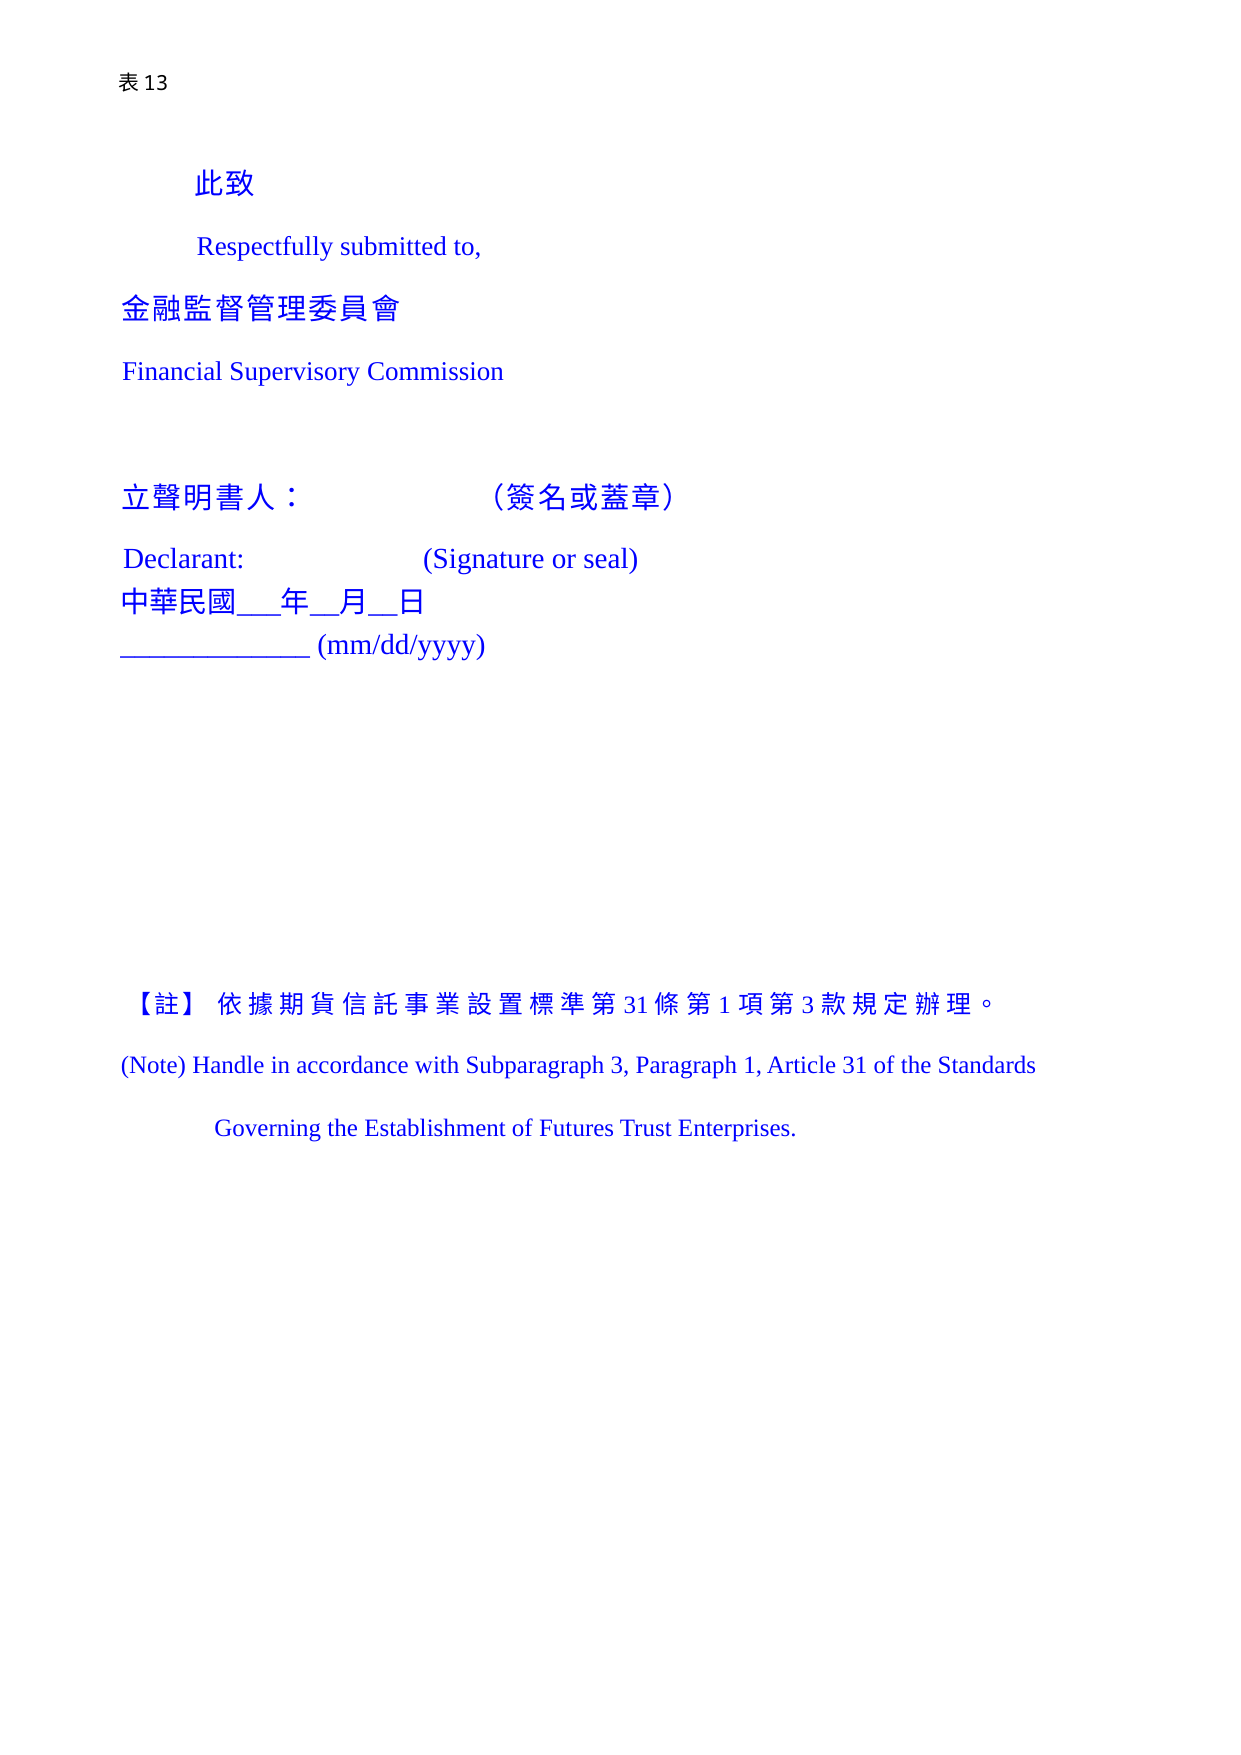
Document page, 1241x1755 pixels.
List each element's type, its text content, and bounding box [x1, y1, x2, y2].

text _____________ (mm/dd/yyyy) [120, 621, 1120, 663]
text 中華民國___年__月__日 [120, 579, 1120, 621]
text Financial Supervisory Commission [120, 329, 1120, 392]
text Declarant: (Signature or seal) [120, 517, 1120, 579]
text (Note) Handle in accordance with Subparagraph 3, Paragraph 1, Article 31 of the Standards Governing the Establishment of Futures Trust Enterprises. [120, 1023, 1120, 1148]
text 【註】依據期貨信託事業設置標準第31條第1項第3款規定辦理。 [120, 961, 1120, 1023]
text 立聲明書人： （簽名或蓋章） [120, 454, 1120, 517]
text 此致 [191, 142, 1120, 204]
text 金融監督管理委員會 [120, 267, 1120, 329]
text Respectfully submitted to, [191, 204, 1120, 267]
